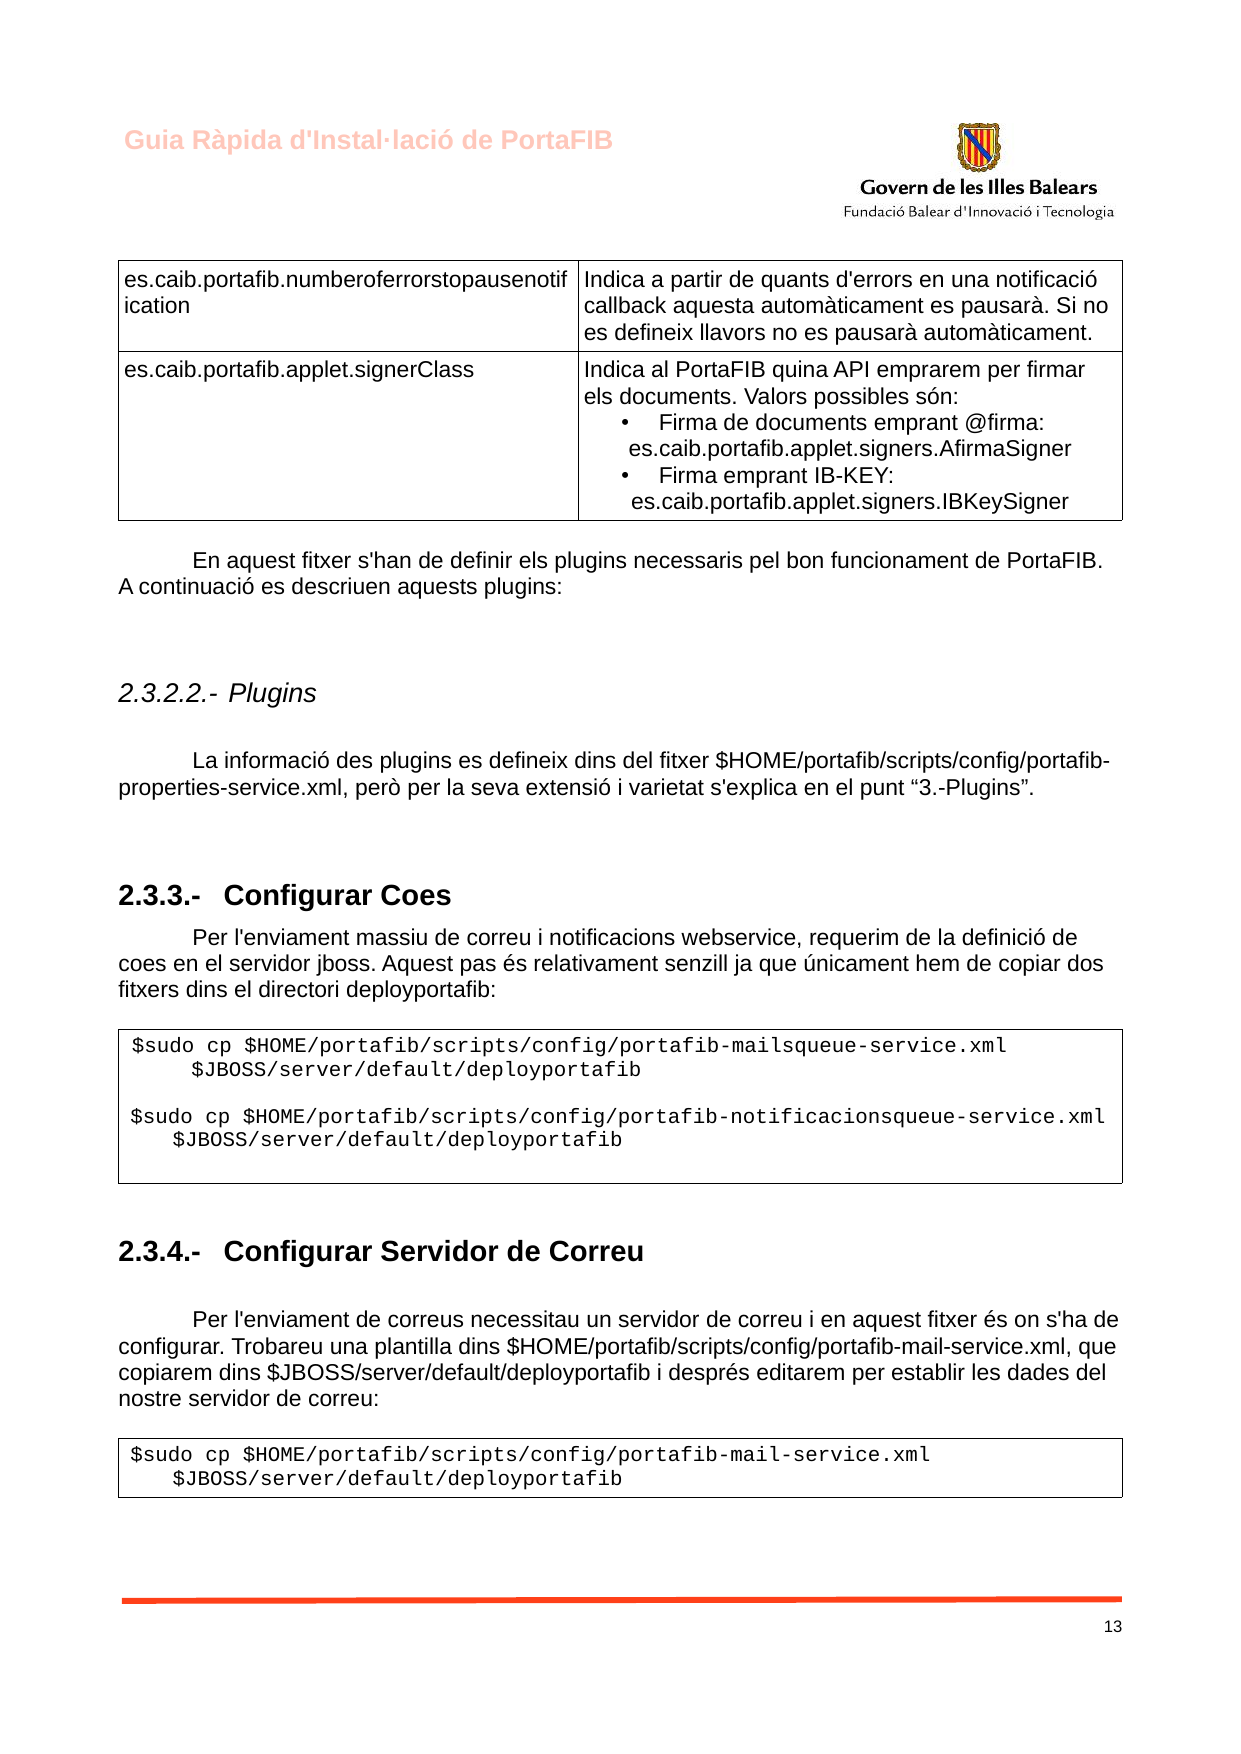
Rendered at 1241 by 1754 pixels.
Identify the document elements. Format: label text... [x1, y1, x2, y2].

text Per l'enviament de correus necessitau un servidor de correu i en aquest fitxer és on s'ha de configurar. Trobareu una plantilla dins $HOME/portafib/scripts/config/portafib-mail-service.xml, que copiarem dins $JBOSS/server/default/deployportafib i després editarem per establir les dades del nostre servidor de correu: [118, 1306, 1122, 1412]
table_cell es.caib.portafib.numberoferrorstopausenotification [119, 261, 578, 351]
table_cell es.caib.portafib.applet.signerClass [119, 352, 578, 520]
subtitle Plugins [118, 677, 1122, 708]
table_header $sudo cp $HOME/portafib/scripts/config/portafib-mailsqueue-service.xml $JBOSS/server/default/deployportafib $sudo cp $HOME/portafib/scripts/config/portafib-notificacionsqueue-service.xml $JBOSS/server/default/deployportafib [119, 1030, 1122, 1182]
subtitle Configurar Coes [118, 878, 1122, 911]
table_cell Indica al PortaFIB quina API emprarem per firmar els documents. Valors possibles són: Firma de documents emprant @firma: es.caib.portafib.applet.signers.AfirmaSigner Firma emprant IB-KEY: es.caib.portafib.applet.signers.IBKeySigner [579, 352, 1122, 520]
text La informació des plugins es defineix dins del fitxer $HOME/portafib/scripts/config/portafib-properties-service.xml, però per la seva extensió i varietat s'explica en el punt “3.-Plugins”. [118, 747, 1122, 800]
text En aquest fitxer s'han de definir els plugins necessaris pel bon funcionament de PortaFIB. A continuació es descriuen aquests plugins: [118, 547, 1122, 599]
table_cell Indica a partir de quants d'errors en una notificació callback aquesta automàticament es pausarà. Si no es defineix llavors no es pausarà automàticament. [579, 261, 1122, 351]
picture [840, 123, 1117, 220]
subtitle Configurar Servidor de Correu [118, 1234, 1122, 1267]
table_header $sudo cp $HOME/portafib/scripts/config/portafib-mail-service.xml $JBOSS/server/default/deployportafib [119, 1439, 1122, 1497]
text Per l'enviament massiu de correu i notificacions webservice, requerim de la definició de coes en el servidor jboss. Aquest pas és relativament senzill ja que únicament hem de copiar dos fitxers dins el directori deployportafib: [118, 924, 1122, 1003]
